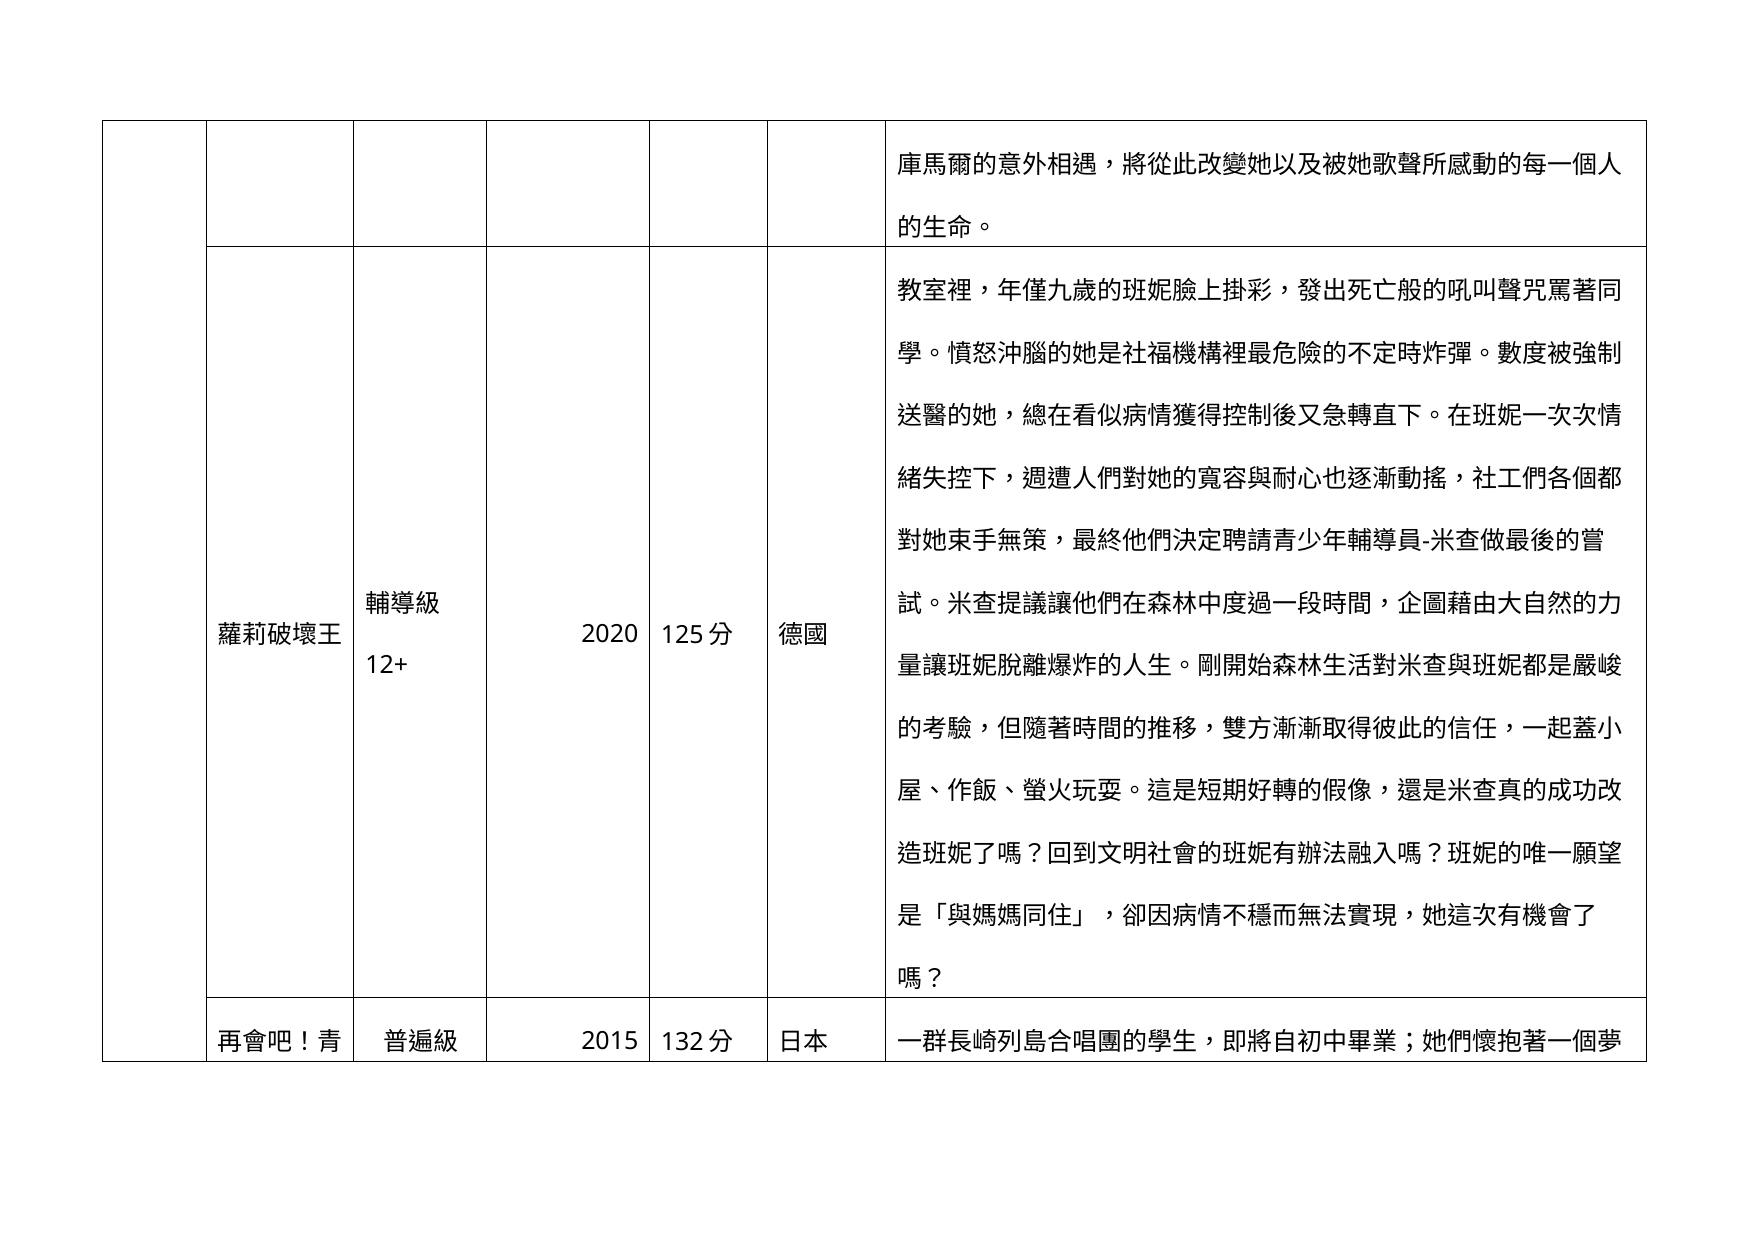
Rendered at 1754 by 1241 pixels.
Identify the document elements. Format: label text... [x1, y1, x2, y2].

table_cell 125分 [650, 247, 767, 997]
table_cell [650, 121, 767, 246]
table_cell 教室裡，年僅九歲的班妮臉上掛彩，發出死亡般的吼叫聲咒罵著同學。憤怒沖腦的她是社福機構裡最危險的不定時炸彈。數度被強制送醫的她，總在看似病情獲得控制後又急轉直下。在班妮一次次情緒失控下，週遭人們對她的寬容與耐心也逐漸動搖，社工們各個都對她束手無策，最終他們決定聘請青少年輔導員-米查做最後的嘗試。米查提議讓他們在森林中度過一段時間，企圖藉由大自然的力量讓班妮脫離爆炸的人生。剛開始森林生活對米查與班妮都是嚴峻的考驗，但隨著時間的推移，雙方漸漸取得彼此的信任，一起蓋小屋、作飯、螢火玩耍。這是短期好轉的假像，還是米查真的成功改造班妮了嗎？回到文明社會的班妮有辦法融入嗎？班妮的唯一願望是「與媽媽同住」，卻因病情不穩而無法實現，她這次有機會了嗎？ [886, 247, 1646, 997]
table_cell 普遍級 [354, 998, 486, 1061]
table_cell [207, 121, 353, 246]
table_cell [768, 121, 885, 246]
table_cell 蘿莉破壞王 [207, 247, 353, 997]
table_cell 再會吧！青 [207, 998, 353, 1061]
table_cell 2020 [487, 247, 649, 997]
table_cell 日本 [768, 998, 885, 1061]
table_cell [487, 121, 649, 246]
table_cell 一群長崎列島合唱團的學生，即將自初中畢業；她們懷抱著一個夢 [886, 998, 1646, 1061]
table_cell 輔導級12+ [354, 247, 486, 997]
table_cell 2015 [487, 998, 649, 1061]
table_cell [103, 121, 206, 1061]
table_cell 庫馬爾的意外相遇，將從此改變她以及被她歌聲所感動的每一個人的生命。 [886, 121, 1646, 246]
table_cell [354, 121, 486, 246]
table_cell 132分 [650, 998, 767, 1061]
table_cell 德國 [768, 247, 885, 997]
